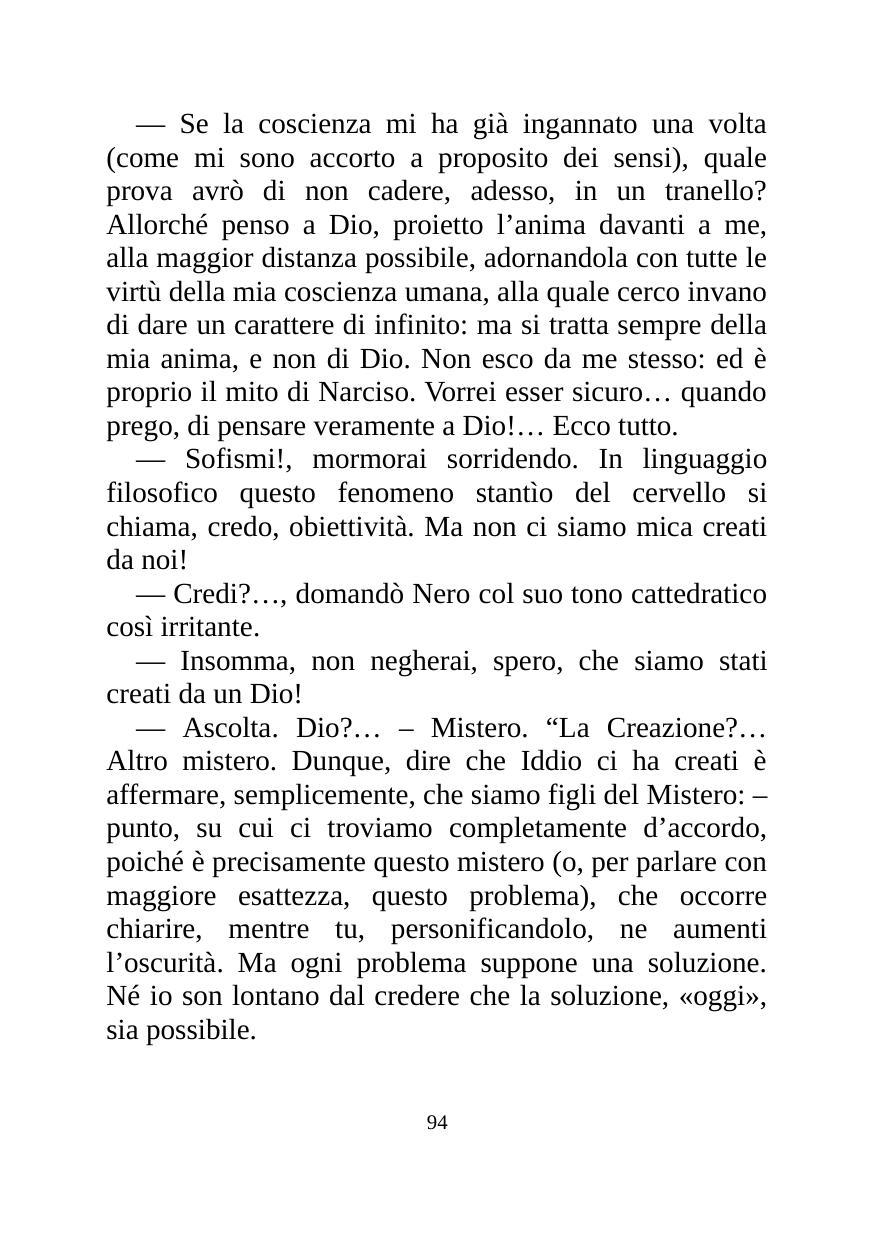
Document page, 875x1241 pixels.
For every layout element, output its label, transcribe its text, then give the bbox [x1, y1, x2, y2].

text — Credi?…, domandò Nero col suo tono cattedratico così irritante. [106, 576, 768, 643]
text — Insomma, non negherai, spero, che siamo stati creati da un Dio! [106, 643, 768, 710]
text — Ascolta. Dio?… – Mistero. “La Creazione?… Altro mistero. Dunque, dire che Iddio ci ha creati è affermare, semplicemente, che siamo figli del Mistero: – punto, su cui ci troviamo completamente d’accordo, poiché è precisamente questo mistero (o, per parlare con maggiore esattezza, questo problema), che occorre chiarire, mentre tu, personificandolo, ne aumenti l’oscurità. Ma ogni problema suppone una soluzione. Né io son lontano dal credere che la soluzione, «oggi», sia possibile. [106, 710, 768, 1045]
text — Sofismi!, mormorai sorridendo. In linguaggio filosofico questo fenomeno stantìo del cervello si chiama, credo, obiettività. Ma non ci siamo mica creati da noi! [106, 442, 768, 576]
text — Se la coscienza mi ha già ingannato una volta (come mi sono accorto a proposito dei sensi), quale prova avrò di non cadere, adesso, in un tranello? Allorché penso a Dio, proietto l’anima davanti a me, alla maggior distanza possibile, adornandola con tutte le virtù della mia coscienza umana, alla quale cerco invano di dare un carattere di infinito: ma si tratta sempre della mia anima, e non di Dio. Non esco da me stesso: ed è proprio il mito di Narciso. Vorrei esser sicuro… quando prego, di pensare veramente a Dio!… Ecco tutto. [106, 106, 768, 442]
